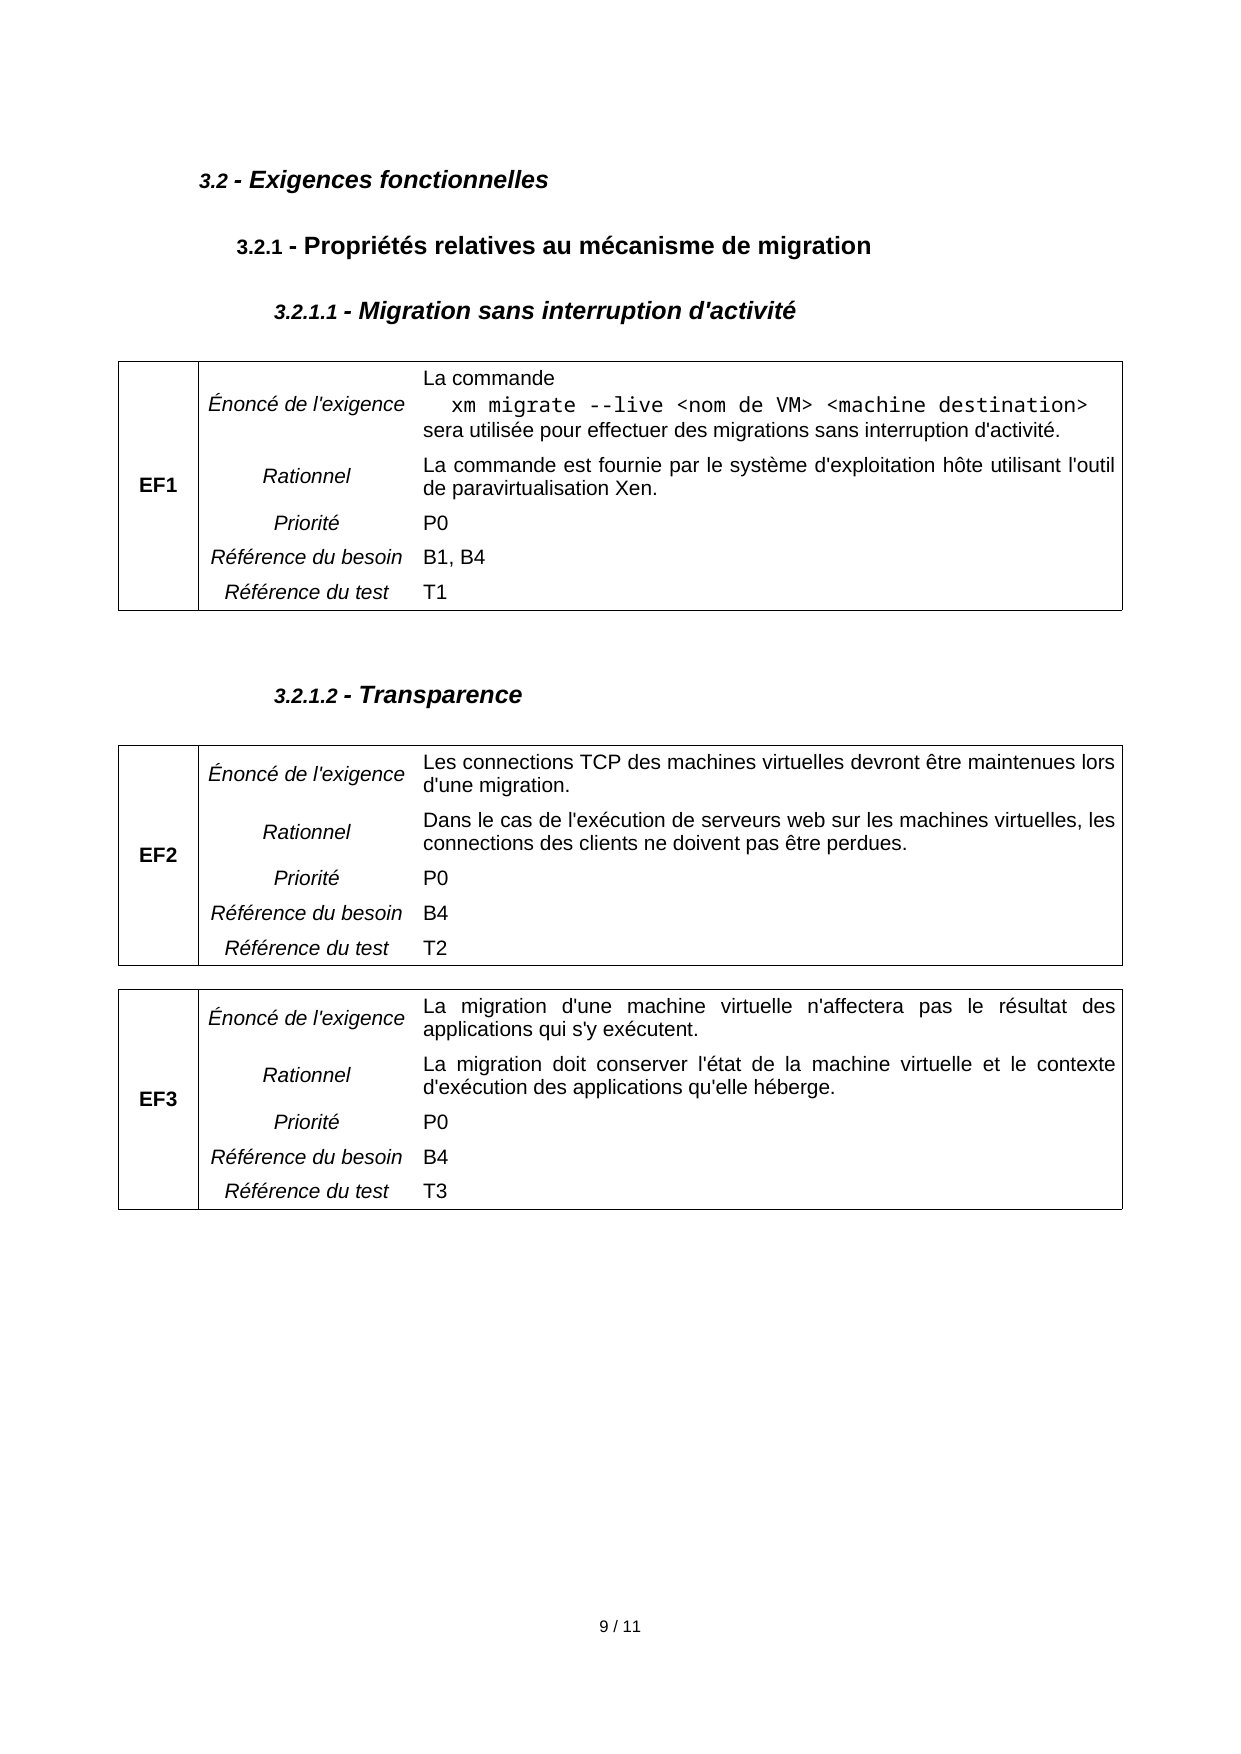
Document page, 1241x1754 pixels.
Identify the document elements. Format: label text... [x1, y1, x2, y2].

table_cell Priorité [199, 505, 417, 540]
table_cell Rationnel [199, 447, 417, 505]
subtitle - Exigences fonctionnelles [193, 166, 1122, 194]
table_cell Référence du test [199, 575, 417, 610]
table_cell Rationnel [199, 1047, 417, 1105]
table_cell P0 [417, 505, 1122, 540]
table_header La migration d'une machine virtuelle n'affectera pas le résultat des applications qui s'y exécutent. [417, 990, 1122, 1047]
table_header EF1 [119, 362, 198, 610]
table_cell Référence du besoin [199, 1140, 417, 1174]
table_cell P0 [417, 861, 1122, 896]
table_cell Rationnel [199, 803, 417, 861]
table_cell Priorité [199, 1105, 417, 1139]
table_header Énoncé de l'exigence [199, 990, 417, 1047]
table_header Énoncé de l'exigence [199, 362, 417, 447]
table_cell T2 [417, 931, 1122, 965]
table_cell Priorité [199, 861, 417, 896]
table_cell B4 [417, 896, 1122, 931]
table_cell Référence du besoin [199, 540, 417, 575]
table_header EF2 [119, 746, 198, 965]
table_cell T1 [417, 575, 1122, 610]
table_header La commande xm migrate --live <nom de VM> <machine destination> sera utilisée pour effectuer des migrations sans interruption d'activité. [417, 362, 1122, 447]
table_cell La migration doit conserver l'état de la machine virtuelle et le contexte d'exécution des applications qu'elle héberge. [417, 1047, 1122, 1105]
subtitle - Propriétés relatives au mécanisme de migration [231, 232, 1122, 260]
table_cell Référence du test [199, 1174, 417, 1209]
subtitle - Transparence [268, 681, 1122, 709]
subtitle - Migration sans interruption d'activité [268, 297, 1122, 325]
table_cell Référence du test [199, 931, 417, 965]
table_cell T3 [417, 1174, 1122, 1209]
table_cell Dans le cas de l'exécution de serveurs web sur les machines virtuelles, les connections des clients ne doivent pas être perdues. [417, 803, 1122, 861]
table_header Les connections TCP des machines virtuelles devront être maintenues lors d'une migration. [417, 746, 1122, 803]
table_cell P0 [417, 1105, 1122, 1139]
table_header EF3 [119, 990, 198, 1209]
table_header Énoncé de l'exigence [199, 746, 417, 803]
table_cell B1, B4 [417, 540, 1122, 575]
table_cell B4 [417, 1140, 1122, 1174]
table_cell Référence du besoin [199, 896, 417, 931]
table_cell La commande est fournie par le système d'exploitation hôte utilisant l'outil de paravirtualisation Xen. [417, 447, 1122, 505]
